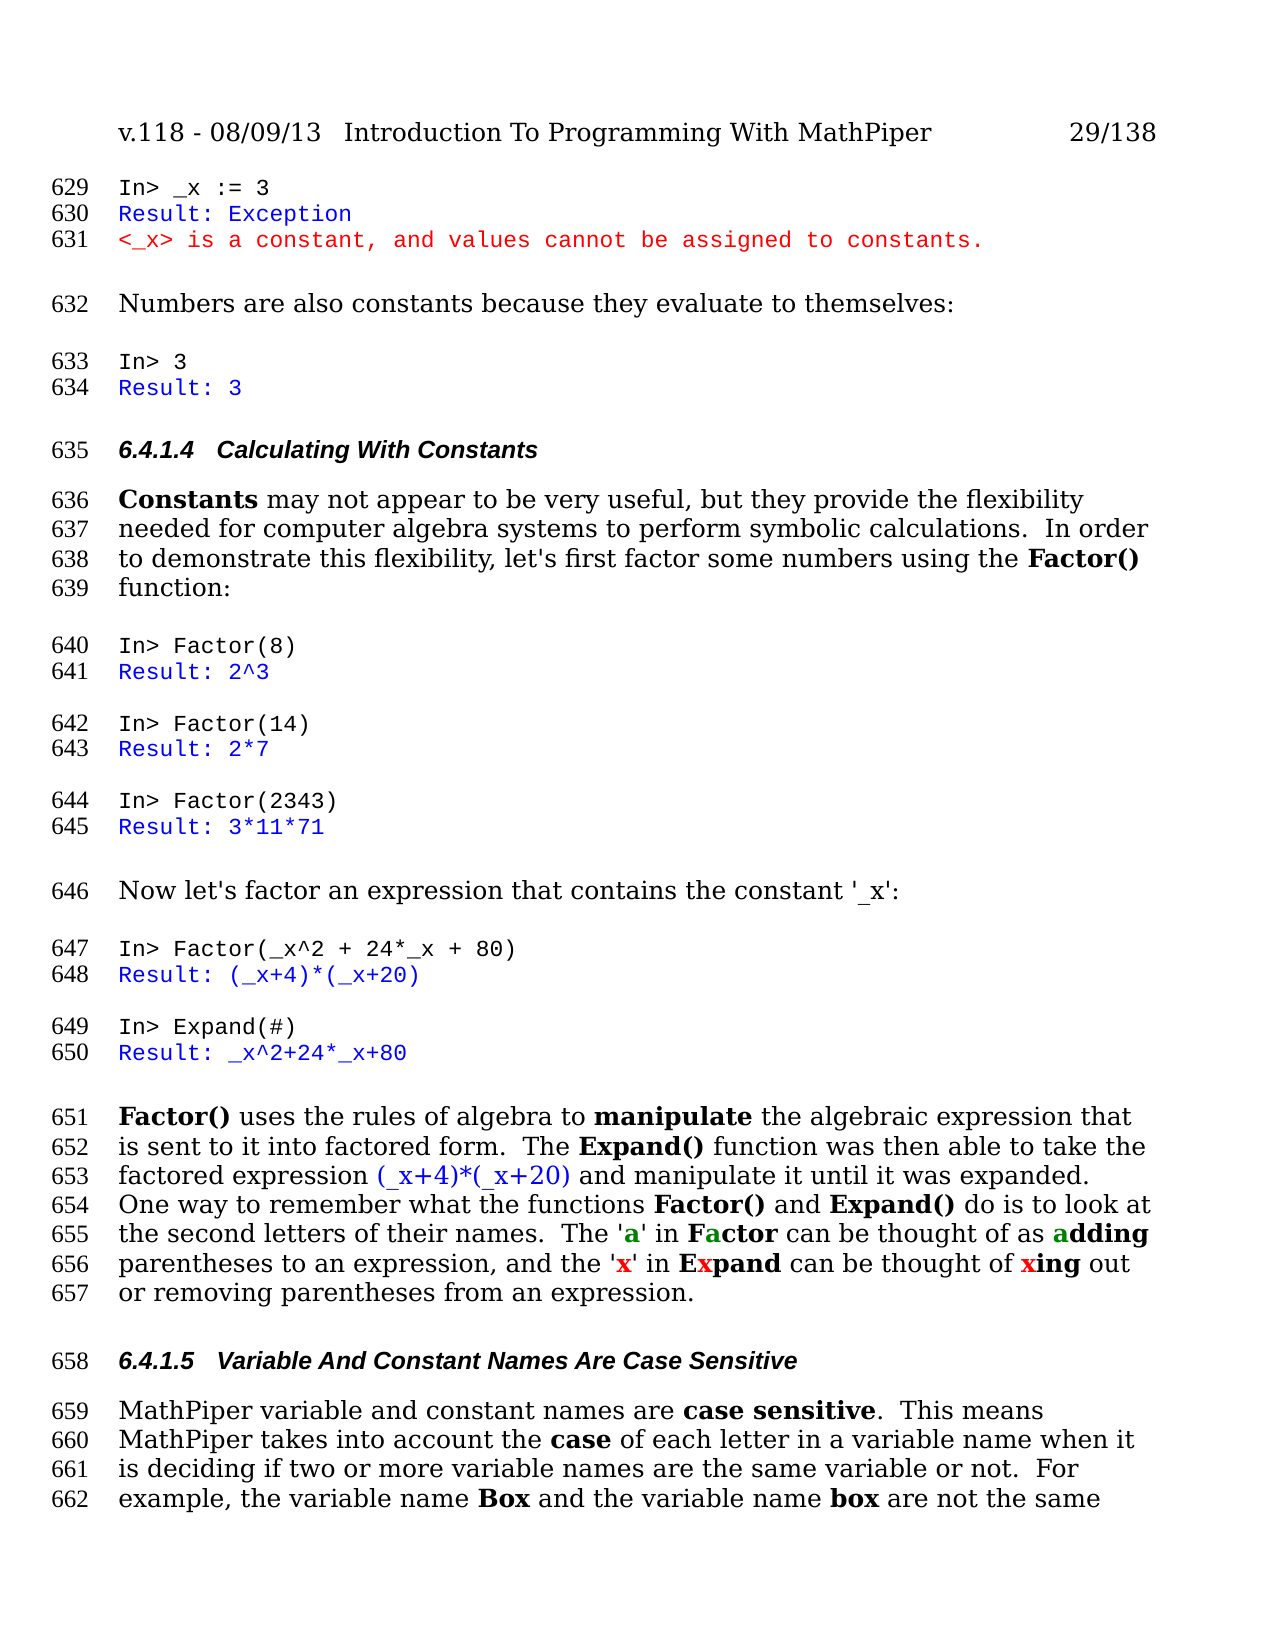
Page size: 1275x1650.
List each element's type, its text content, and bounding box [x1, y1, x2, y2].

text Result: (_x+4)*(_x+20) [118, 963, 1157, 989]
text In> Factor(2343) [118, 790, 1157, 816]
text In> _x := 3 [118, 177, 1157, 203]
text Factor() uses the rules of algebra to manipulate the algebraic expression that is sent to it into factored form. The Expand() function was then able to take the factored expression (_x+4)*(_x+20) and manipulate it until it was expanded. One way to remember what the functions Factor() and Expand() do is to look at the second letters of their names. The 'a' in Factor can be thought of as adding parentheses to an expression, and the 'x' in Expand can be thought of xing out or removing parentheses from an expression. [118, 1102, 1157, 1307]
text Result: 3 [118, 377, 1157, 402]
text Result: 3*11*71 [118, 816, 1157, 842]
text In> Factor(_x^2 + 24*_x + 80) [118, 938, 1157, 963]
text Now let's factor an expression that contains the constant '_x': [118, 876, 1157, 906]
text In> Factor(8) [118, 634, 1157, 660]
text <_x> is a constant, and values cannot be assigned to constants. [118, 229, 1157, 254]
text Constants may not appear to be very useful, but they provide the flexibility needed for computer algebra systems to perform symbolic calculations. In order to demonstrate this flexibility, let's first factor some numbers using the Factor() function: [118, 485, 1157, 602]
text Result: 2*7 [118, 738, 1157, 764]
text Numbers are also constants because they evaluate to themselves: [118, 289, 1157, 319]
subtitle Variable And Constant Names Are Case Sensitive [118, 1346, 1157, 1375]
subtitle Calculating With Constants [118, 436, 1157, 464]
text MathPiper variable and constant names are case sensitive. This means MathPiper takes into account the case of each letter in a variable name when it is deciding if two or more variable names are the same variable or not. For example, the variable name Box and the variable name box are not the same [118, 1396, 1157, 1513]
text Result: _x^2+24*_x+80 [118, 1041, 1157, 1067]
text Result: Exception [118, 203, 1157, 229]
text In> 3 [118, 351, 1157, 377]
text In> Expand(#) [118, 1015, 1157, 1041]
text In> Factor(14) [118, 712, 1157, 738]
text Result: 2^3 [118, 660, 1157, 686]
